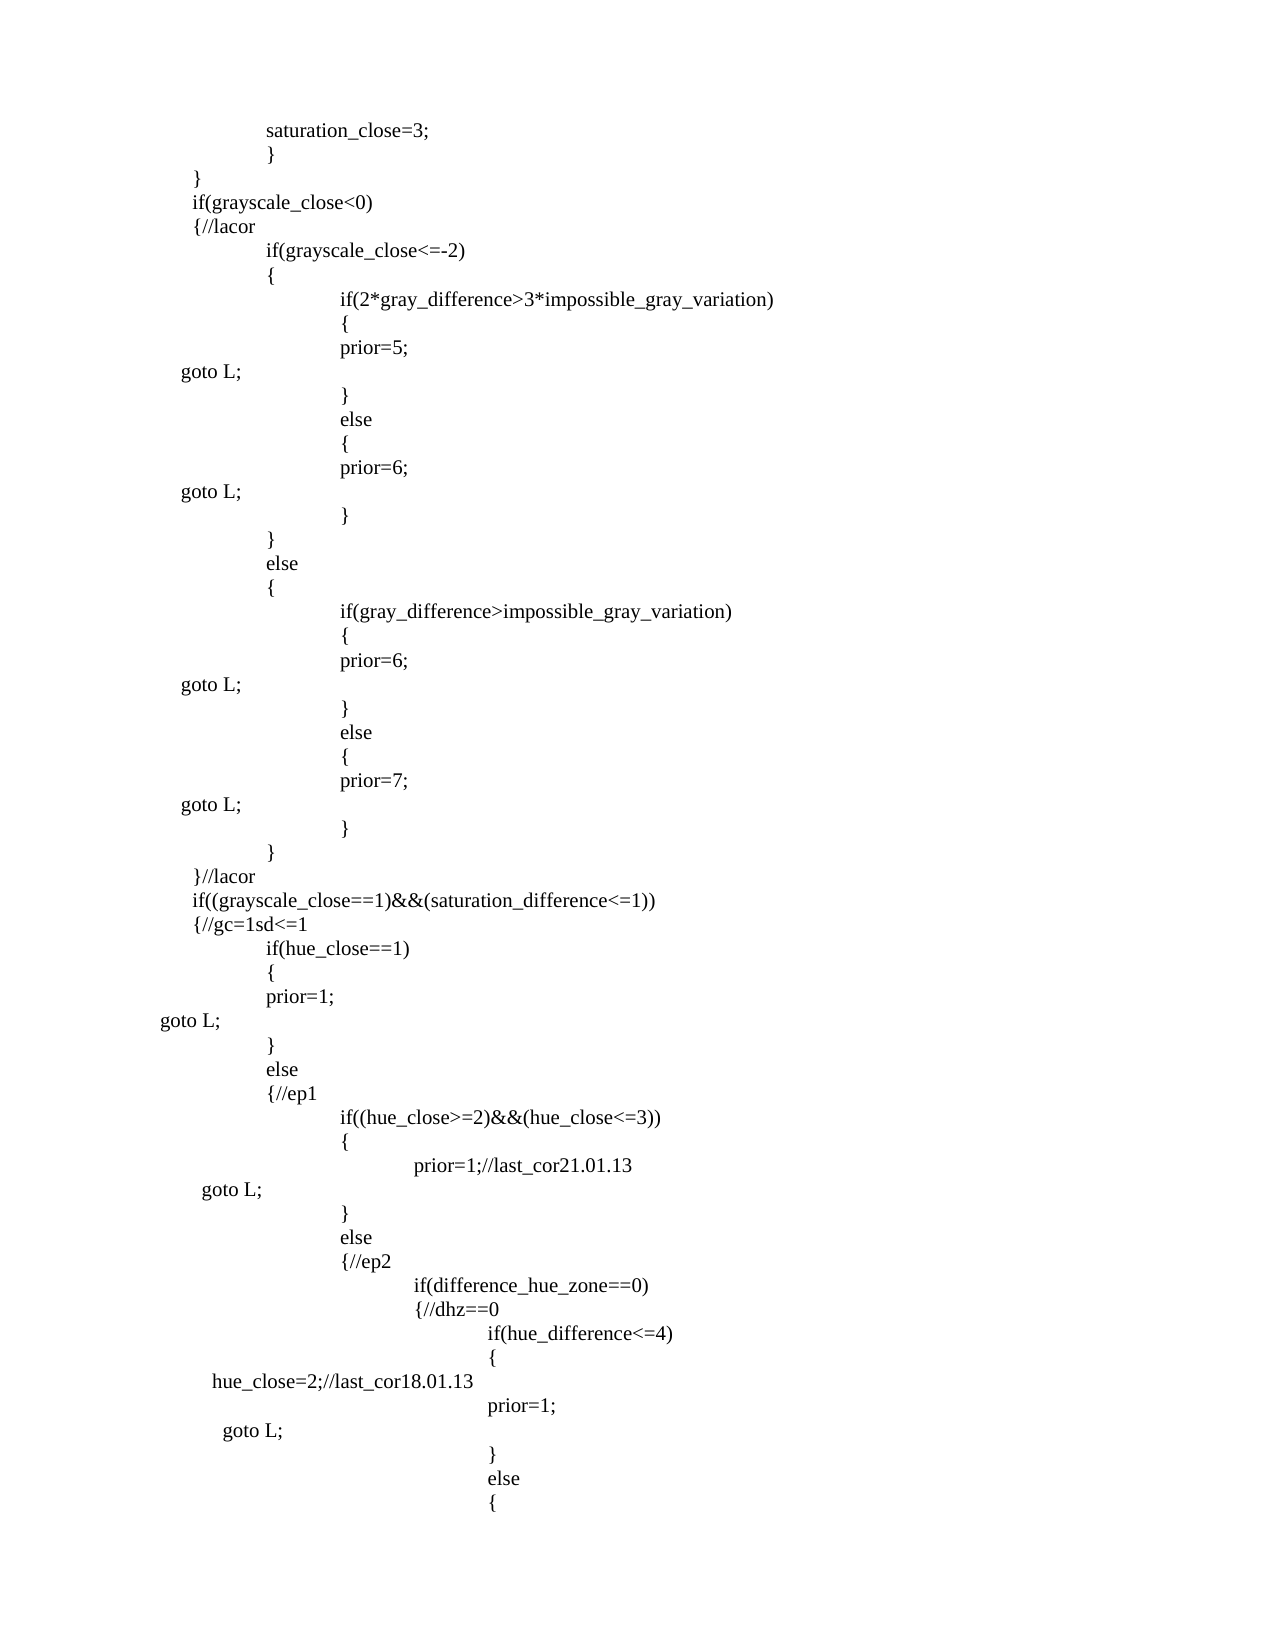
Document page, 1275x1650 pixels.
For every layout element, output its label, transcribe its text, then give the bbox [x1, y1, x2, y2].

text } [118, 383, 1157, 407]
text goto L; [118, 1417, 1157, 1442]
text saturation_close=3; [118, 118, 1157, 142]
text goto L; [118, 1177, 1157, 1201]
text if((grayscale_close==1)&&(saturation_difference<=1)) [118, 888, 1157, 912]
text { [118, 311, 1157, 335]
text } [118, 1442, 1157, 1466]
text else [118, 1466, 1157, 1490]
text else [118, 551, 1157, 575]
text } [118, 1032, 1157, 1057]
text { [118, 575, 1157, 599]
text prior=1; [118, 1393, 1157, 1417]
text } [118, 527, 1157, 551]
text else [118, 1057, 1157, 1081]
text if(grayscale_close<0) [118, 190, 1157, 214]
text {//lacor [118, 214, 1157, 238]
text { [118, 1490, 1157, 1514]
text {//ep1 [118, 1081, 1157, 1105]
text else [118, 407, 1157, 431]
text goto L; [118, 479, 1157, 503]
text if(grayscale_close<=-2) [118, 238, 1157, 262]
text prior=6; [118, 647, 1157, 672]
text else [118, 1225, 1157, 1249]
text prior=1;//last_cor21.01.13 [118, 1153, 1157, 1177]
text if((hue_close>=2)&&(hue_close<=3)) [118, 1105, 1157, 1129]
text goto L; [118, 1008, 1157, 1032]
text } [118, 1201, 1157, 1225]
text prior=1; [118, 984, 1157, 1008]
text { [118, 623, 1157, 647]
text if(gray_difference>impossible_gray_variation) [118, 599, 1157, 623]
text if(hue_close==1) [118, 936, 1157, 960]
text } [118, 142, 1157, 166]
text {//gc=1sd<=1 [118, 912, 1157, 936]
text hue_close=2;//last_cor18.01.13 [118, 1369, 1157, 1393]
text { [118, 1129, 1157, 1153]
text { [118, 960, 1157, 984]
text } [118, 696, 1157, 720]
text prior=6; [118, 455, 1157, 479]
text goto L; [118, 359, 1157, 383]
text } [118, 816, 1157, 840]
text {//ep2 [118, 1249, 1157, 1273]
text { [118, 744, 1157, 768]
text { [118, 262, 1157, 287]
text goto L; [118, 672, 1157, 696]
text } [118, 840, 1157, 864]
text prior=5; [118, 335, 1157, 359]
text else [118, 720, 1157, 744]
text } [118, 166, 1157, 190]
text } [118, 503, 1157, 527]
text if(2*gray_difference>3*impossible_gray_variation) [118, 287, 1157, 311]
text }//lacor [118, 864, 1157, 888]
text { [118, 431, 1157, 455]
text if(hue_difference<=4) [118, 1321, 1157, 1345]
text if(difference_hue_zone==0) [118, 1273, 1157, 1297]
text prior=7; [118, 768, 1157, 792]
text goto L; [118, 792, 1157, 816]
text { [118, 1345, 1157, 1369]
text {//dhz==0 [118, 1297, 1157, 1321]
